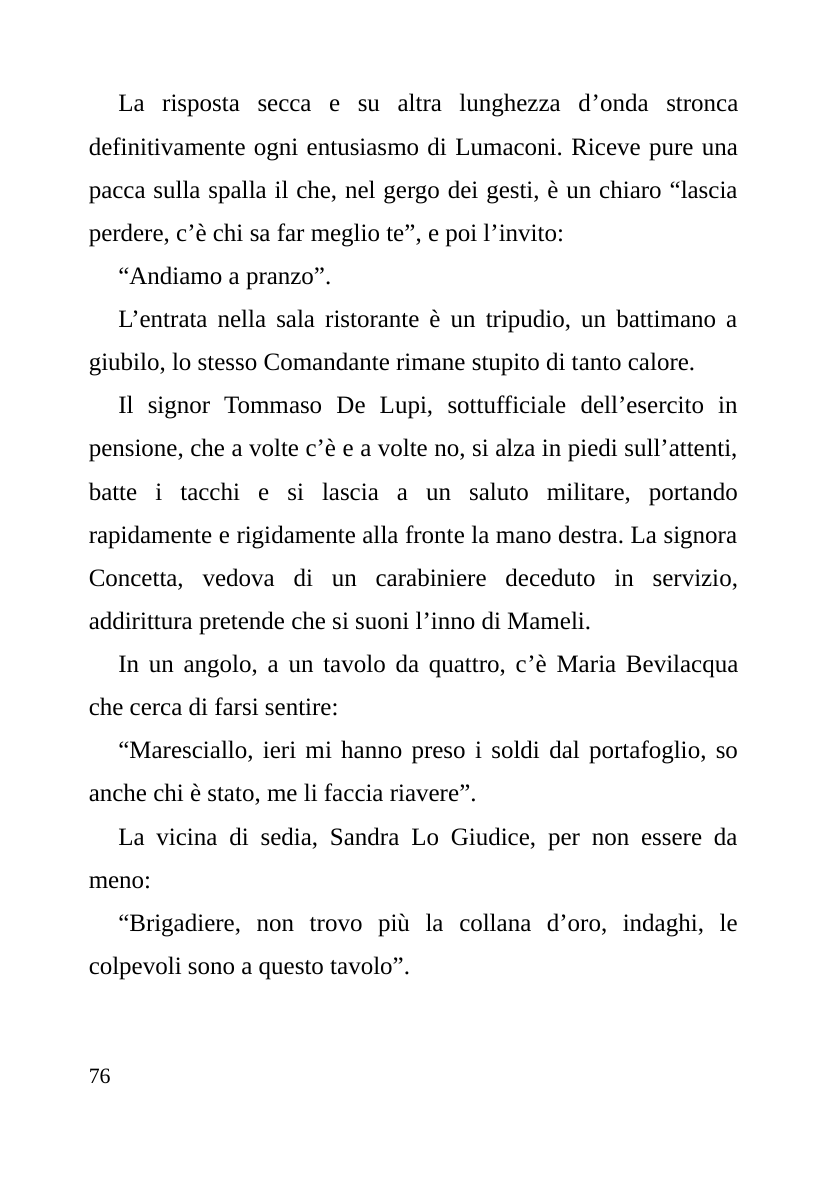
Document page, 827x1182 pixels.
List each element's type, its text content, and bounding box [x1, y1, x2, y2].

text “Brigadiere, non trovo più la collana d’oro, indaghi, le colpevoli sono a questo tavolo”. [88, 908, 738, 980]
text “Andiamo a pranzo”. [88, 261, 738, 290]
text La vicina di sedia, Sandra Lo Giudice, per non essere da meno: [88, 822, 738, 893]
text Il signor Tommaso De Lupi, sottufficiale dell’esercito in pensione, che a volte c’è e a volte no, si alza in piedi sull’attenti, batte i tacchi e si lascia a un saluto militare, portando rapidamente e rigidamente alla fronte la mano destra. La signora Concetta, vedova di un carabiniere deceduto in servizio, addirittura pretende che si suoni l’inno di Mameli. [88, 390, 738, 635]
text In un angolo, a un tavolo da quattro, c’è Maria Bevilacqua che cerca di farsi sentire: [88, 649, 738, 721]
text L’entrata nella sala ristorante è un tripudio, un battimano a giubilo, lo stesso Comandante rimane stupito di tanto calore. [88, 304, 738, 376]
text La risposta secca e su altra lunghezza d’onda stronca definitivamente ogni entusiasmo di Lumaconi. Riceve pure una pacca sulla spalla il che, nel gergo dei gesti, è un chiaro “lascia perdere, c’è chi sa far meglio te”, e poi l’invito: [88, 88, 738, 247]
text “Maresciallo, ieri mi hanno preso i soldi dal portafoglio, so anche chi è stato, me li faccia riavere”. [88, 735, 738, 807]
